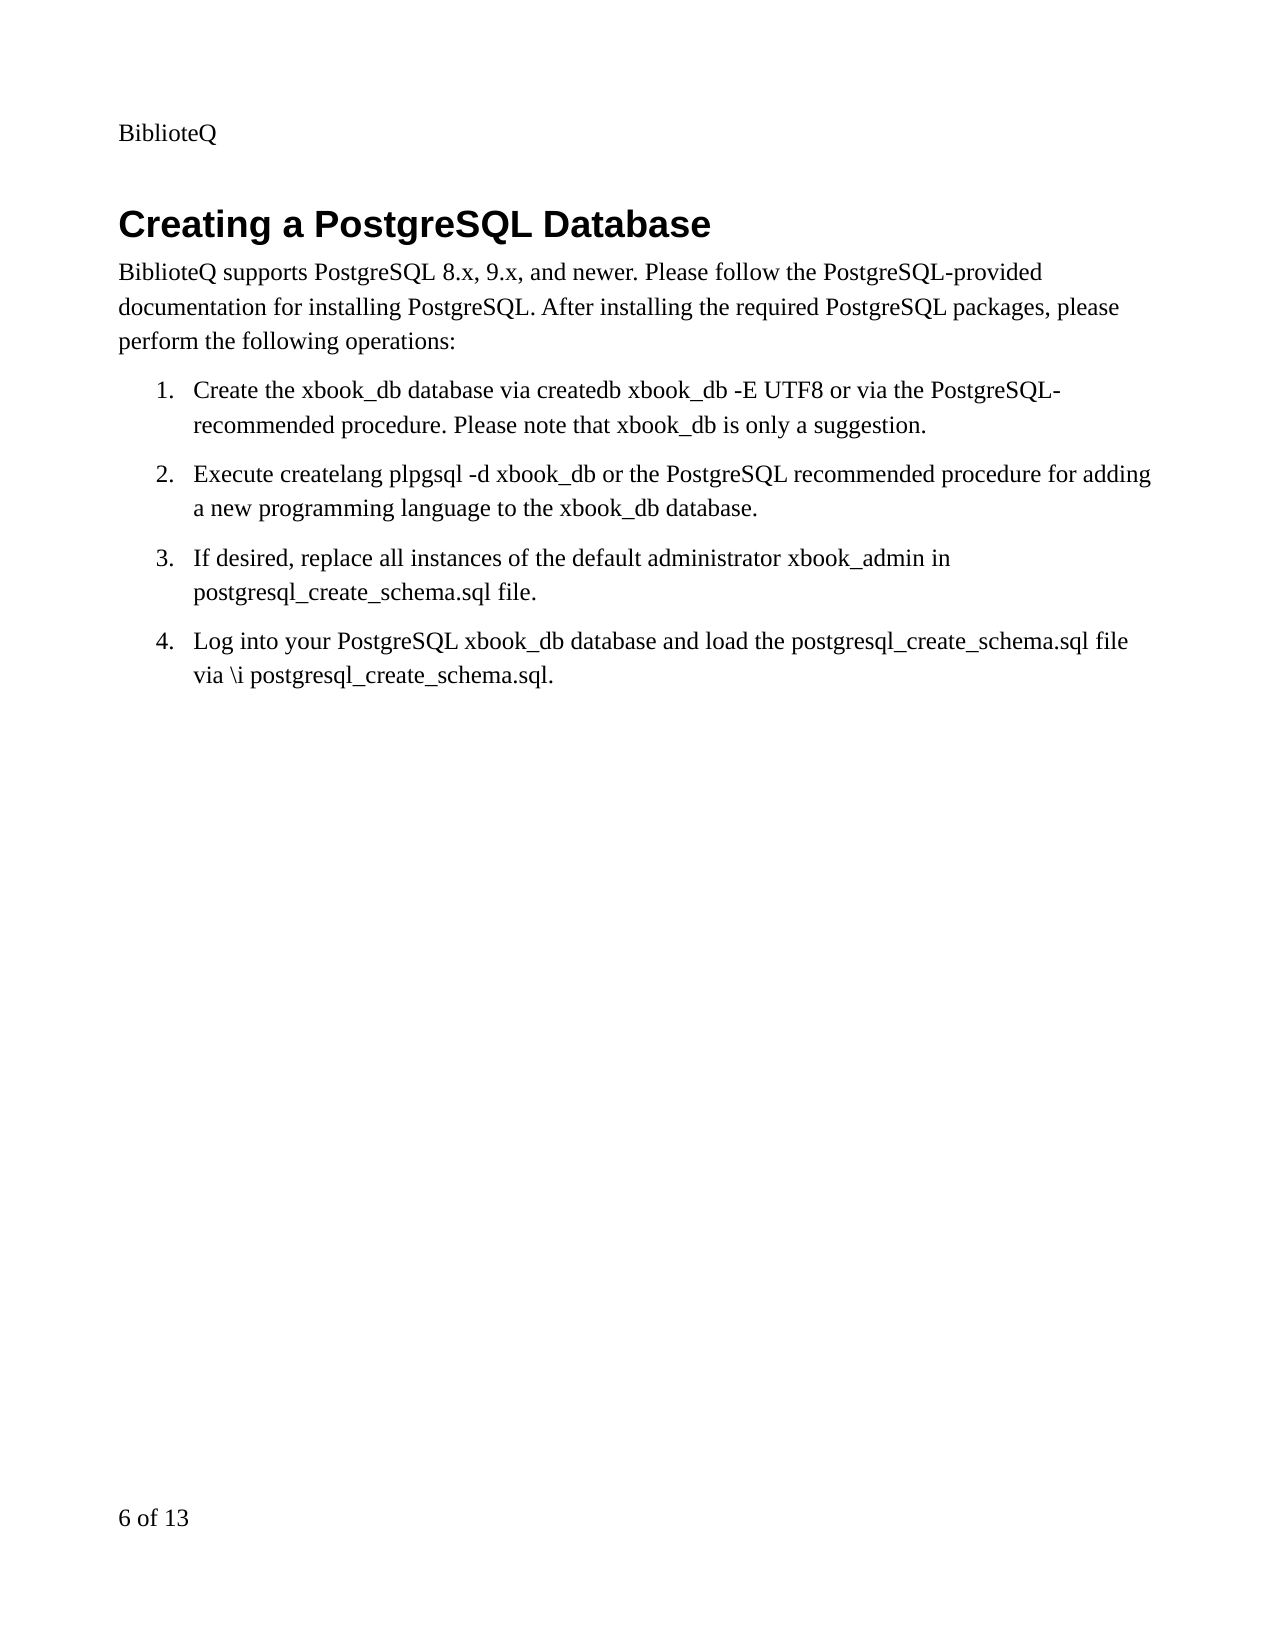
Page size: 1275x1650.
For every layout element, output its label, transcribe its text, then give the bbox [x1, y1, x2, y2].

list Execute createlang plpgsql -d xbook_db or the PostgreSQL recommended procedure for adding a new programming language to the xbook_db database. [156, 459, 1157, 522]
list Create the xbook_db database via createdb xbook_db -E UTF8 or via the PostgreSQL-recommended procedure. Please note that xbook_db is only a suggestion. [156, 376, 1157, 439]
list If desired, replace all instances of the default administrator xbook_admin in postgresql_create_schema.sql file. [156, 543, 1157, 606]
list Log into your PostgreSQL xbook_db database and load the postgresql_create_schema.sql file via \i postgresql_create_schema.sql. [156, 626, 1157, 689]
text BiblioteQ supports PostgreSQL 8.x, 9.x, and newer. Please follow the PostgreSQL-provided documentation for installing PostgreSQL. After installing the required PostgreSQL packages, please perform the following operations: [118, 257, 1157, 355]
subtitle Creating a PostgreSQL Database [118, 201, 1157, 245]
